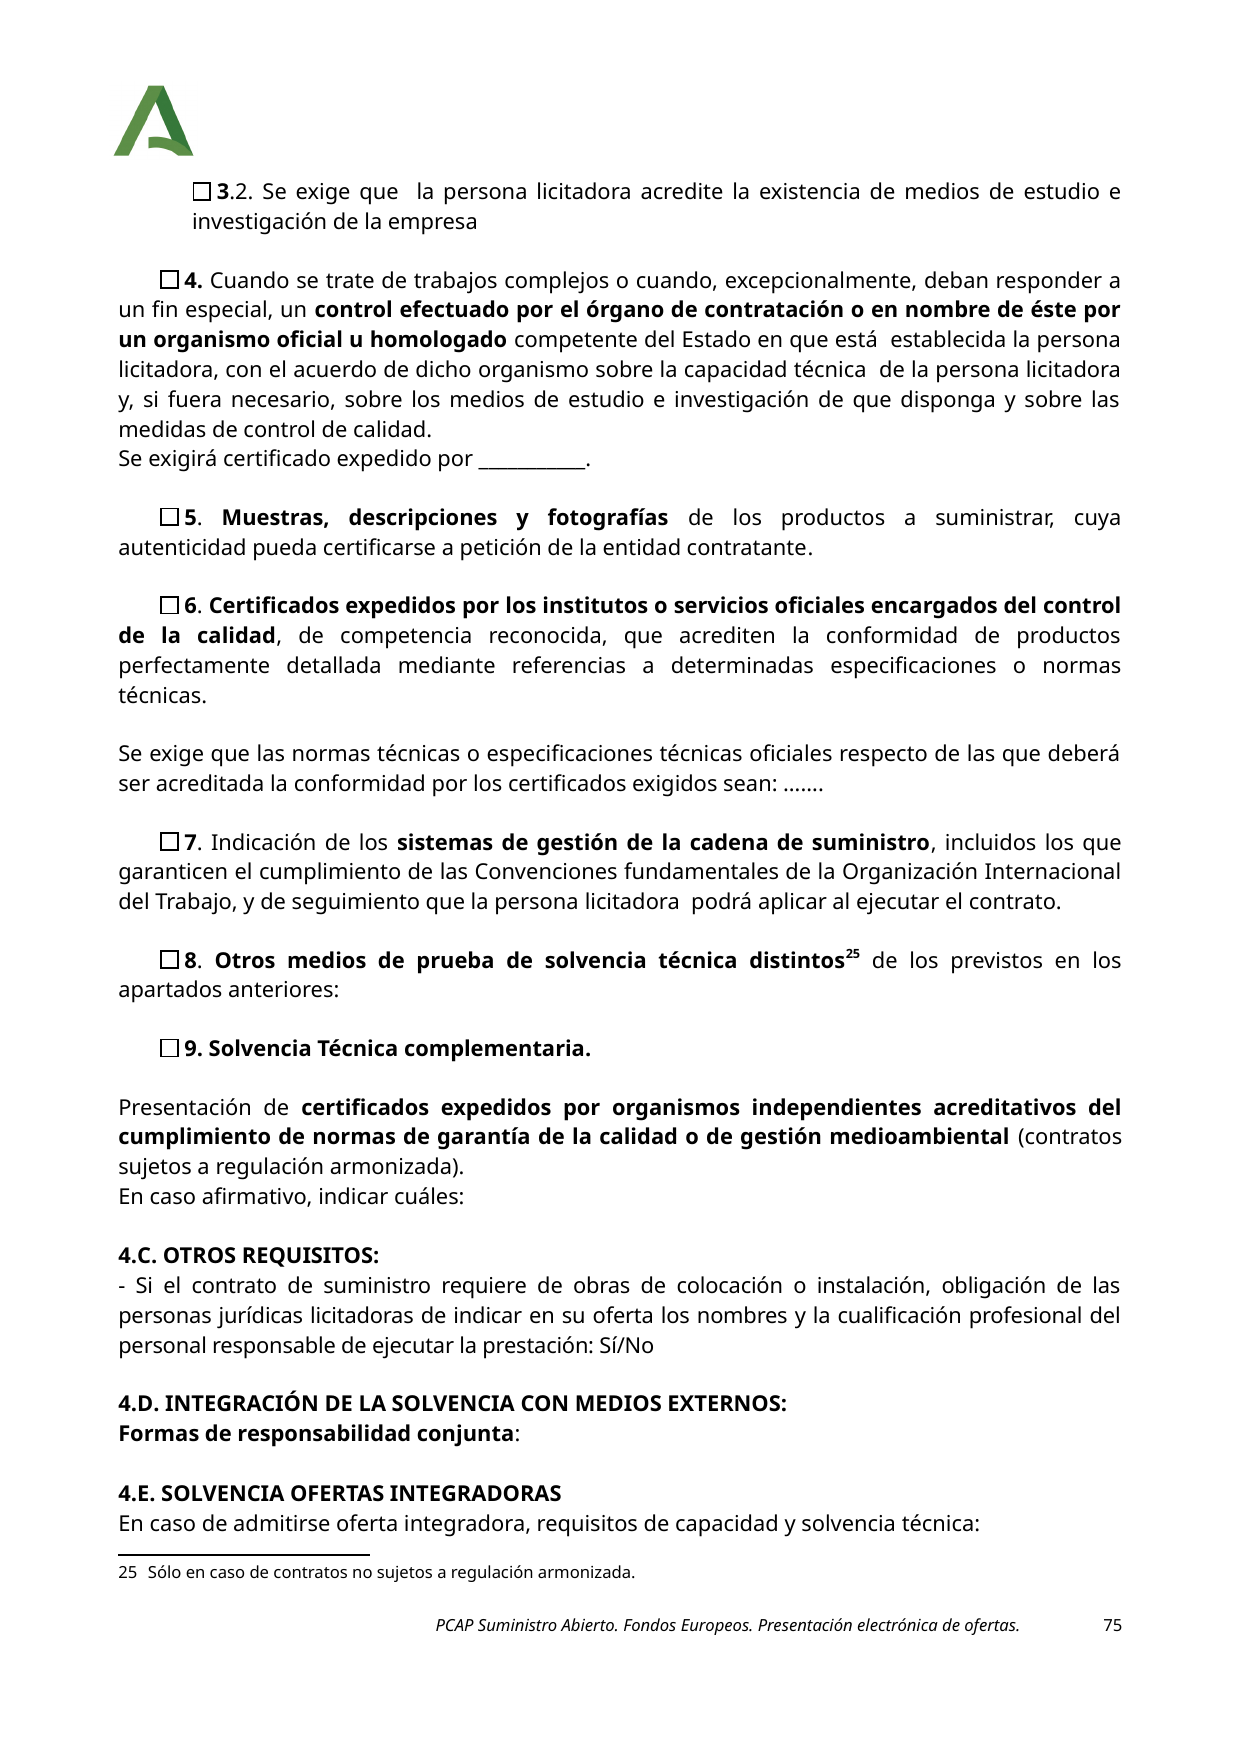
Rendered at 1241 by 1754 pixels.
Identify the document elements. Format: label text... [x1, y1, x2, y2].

text 6. Certificados expedidos por los institutos o servicios oficiales encargados del control de la calidad, de competencia reconocida, que acrediten la conformidad de productos perfectamente detallada mediante referencias a determinadas especificaciones o normas técnicas. [118, 590, 1122, 709]
text 3.2. Se exige que la persona licitadora acredite la existencia de medios de estudio e investigación de la empresa [192, 176, 1122, 236]
text 4.E. SOLVENCIA OFERTAS INTEGRADORAS [118, 1478, 1122, 1508]
text - Si el contrato de suministro requiere de obras de colocación o instalación, obligación de las personas jurídicas licitadoras de indicar en su oferta los nombres y la cualificación profesional del personal responsable de ejecutar la prestación: Sí/No [118, 1270, 1122, 1360]
text 8. Otros medios de prueba de solvencia técnica distintos de los previstos en los apartados anteriores: [118, 945, 1122, 1004]
text En caso afirmativo, indicar cuáles: [118, 1181, 1122, 1211]
text Sólo en caso de contratos no sujetos a regulación armonizada. [118, 1561, 1122, 1584]
text 4.D. INTEGRACIÓN DE LA SOLVENCIA CON MEDIOS EXTERNOS: [118, 1388, 1122, 1418]
text 9. Solvencia Técnica complementaria. [118, 1033, 1122, 1063]
text 5. Muestras, descripciones y fotografías de los productos a suministrar, cuya autenticidad pueda certificarse a petición de la entidad contratante. [118, 502, 1122, 562]
text 4.C. OTROS REQUISITOS: [118, 1241, 1122, 1270]
text 4. Cuando se trate de trabajos complejos o cuando, excepcionalmente, deban responder a un fin especial, un control efectuado por el órgano de contratación o en nombre de éste por un organismo oficial u homologado competente del Estado en que está establecida la persona licitadora, con el acuerdo de dicho organismo sobre la capacidad técnica de la persona licitadora y, si fuera necesario, sobre los medios de estudio e investigación de que disponga y sobre las medidas de control de calidad. [118, 265, 1122, 443]
picture [109, 81, 198, 160]
text Se exige que las normas técnicas o especificaciones técnicas oficiales respecto de las que deberá ser acreditada la conformidad por los certificados exigidos sean: ……. [118, 738, 1122, 798]
text 7. Indicación de los sistemas de gestión de la cadena de suministro, incluidos los que garanticen el cumplimiento de las Convenciones fundamentales de la Organización Internacional del Trabajo, y de seguimiento que la persona licitadora podrá aplicar al ejecutar el contrato. [118, 827, 1122, 916]
text Se exigirá certificado expedido por ___________. [118, 443, 1122, 473]
text Formas de responsabilidad conjunta: [118, 1418, 1122, 1448]
text Presentación de certificados expedidos por organismos independientes acreditativos del cumplimiento de normas de garantía de la calidad o de gestión medioambiental (contratos sujetos a regulación armonizada). [118, 1092, 1122, 1181]
text En caso de admitirse oferta integradora, requisitos de capacidad y solvencia técnica: [118, 1508, 1122, 1537]
